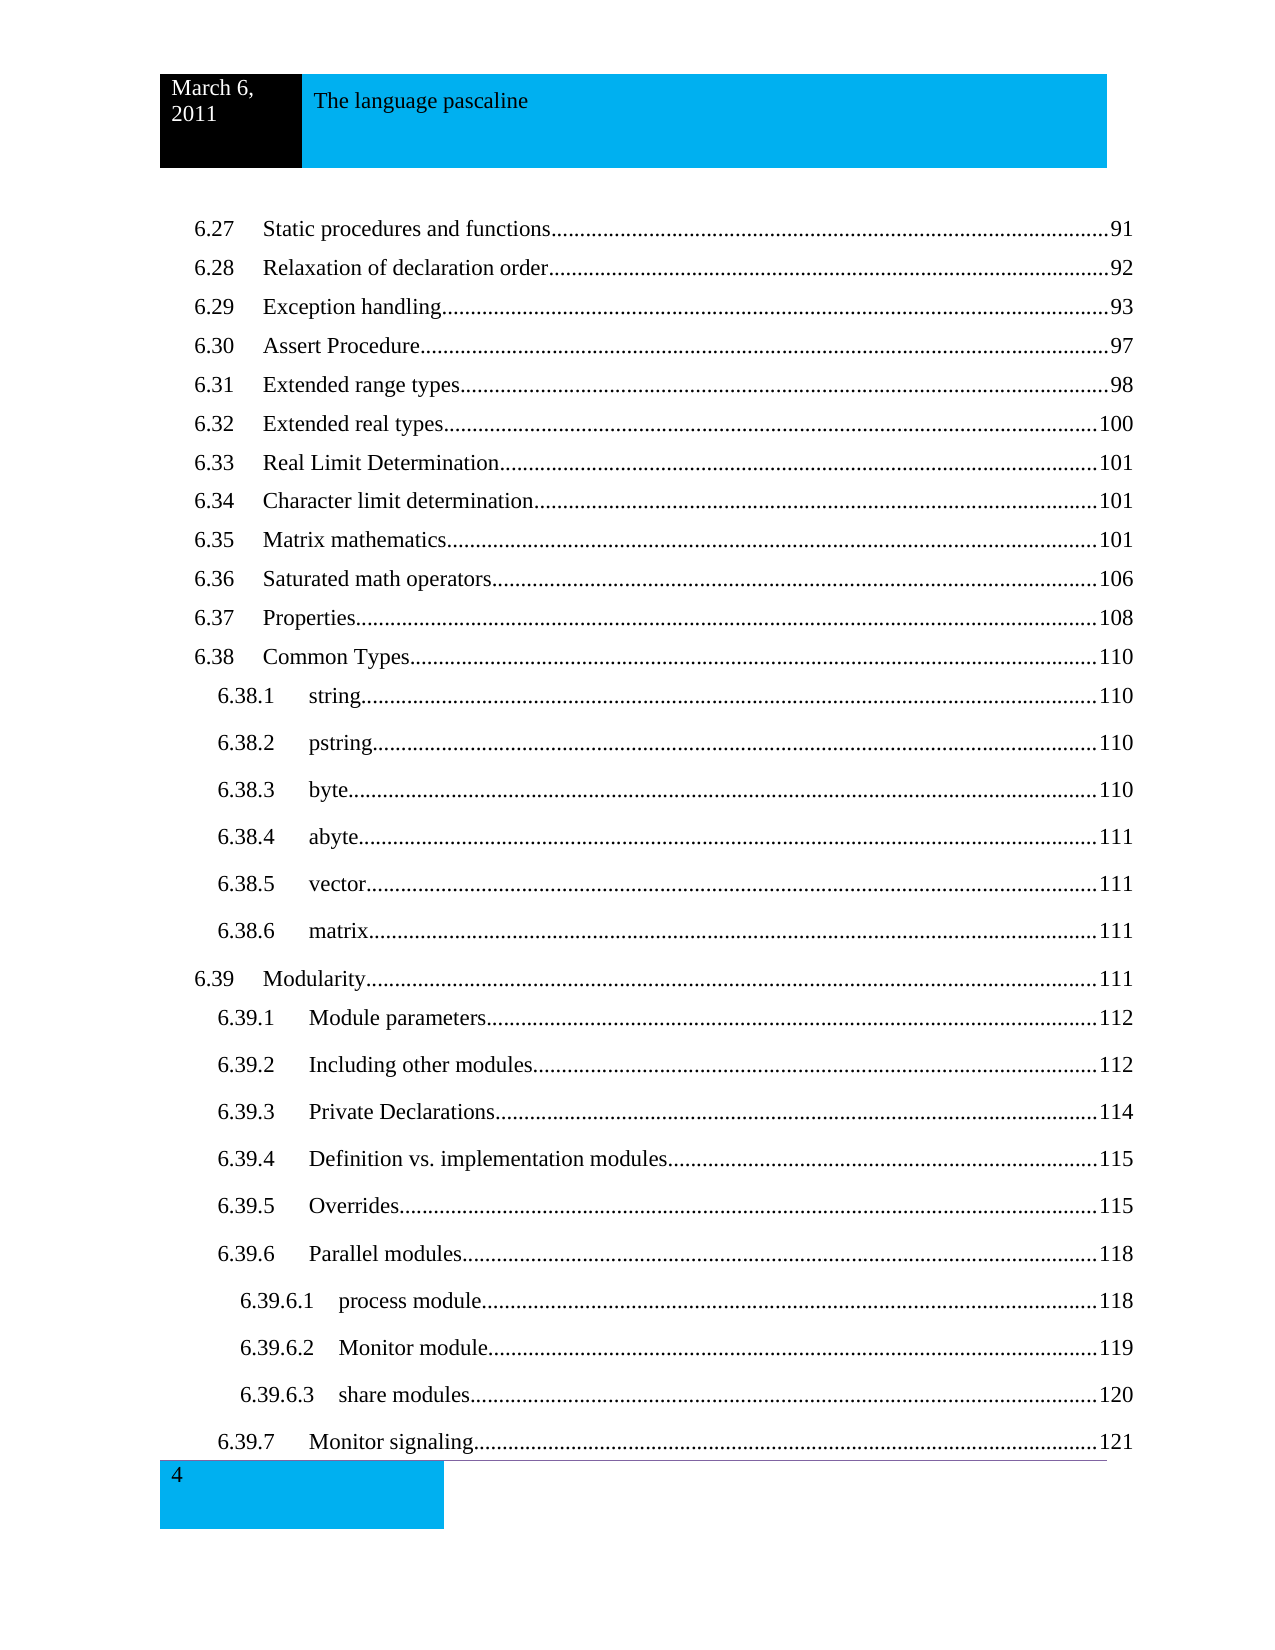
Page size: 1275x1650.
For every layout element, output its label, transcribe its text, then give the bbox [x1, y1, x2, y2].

text 6.39.6.2 Monitor module 119 [240, 1334, 1118, 1360]
text 6.29 Exception handling 93 [194, 293, 1118, 319]
text 6.39.2 Including other modules 112 [217, 1051, 1118, 1077]
text 6.38 Common Types 110 [194, 643, 1118, 669]
text 6.39.6.1 process module 118 [240, 1287, 1118, 1313]
text 6.39.1 Module parameters 112 [217, 1004, 1118, 1030]
text 6.38.3 byte 110 [217, 776, 1118, 802]
text 6.38.2 pstring 110 [217, 729, 1118, 755]
text 6.39.6 Parallel modules 118 [217, 1239, 1118, 1266]
text 6.38.1 string 110 [217, 682, 1118, 708]
text 6.38.6 matrix 111 [217, 918, 1118, 944]
text 6.31 Extended range types 98 [194, 371, 1118, 397]
text 6.28 Relaxation of declaration order 92 [194, 254, 1118, 281]
text 6.39.6.3 share modules 120 [240, 1381, 1118, 1407]
text 6.30 Assert Procedure 97 [194, 332, 1118, 358]
text 6.27 Static procedures and functions 91 [194, 215, 1118, 242]
text 6.38.5 vector 111 [217, 870, 1118, 897]
text 6.39.5 Overrides 115 [217, 1192, 1118, 1219]
text 6.39.3 Private Declarations 114 [217, 1098, 1118, 1124]
text 6.37 Properties 108 [194, 604, 1118, 630]
text 6.35 Matrix mathematics 101 [194, 526, 1118, 553]
text 6.39.7 Monitor signaling 121 [217, 1428, 1118, 1455]
text 6.34 Character limit determination 101 [194, 487, 1118, 514]
text 6.39 Modularity 111 [194, 965, 1118, 991]
text 6.39.4 Definition vs. implementation modules 115 [217, 1145, 1118, 1172]
text 6.33 Real Limit Determination 101 [194, 448, 1118, 475]
text 6.38.4 abyte 111 [217, 823, 1118, 849]
text 6.32 Extended real types 100 [194, 410, 1118, 436]
text 6.36 Saturated math operators 106 [194, 565, 1118, 591]
